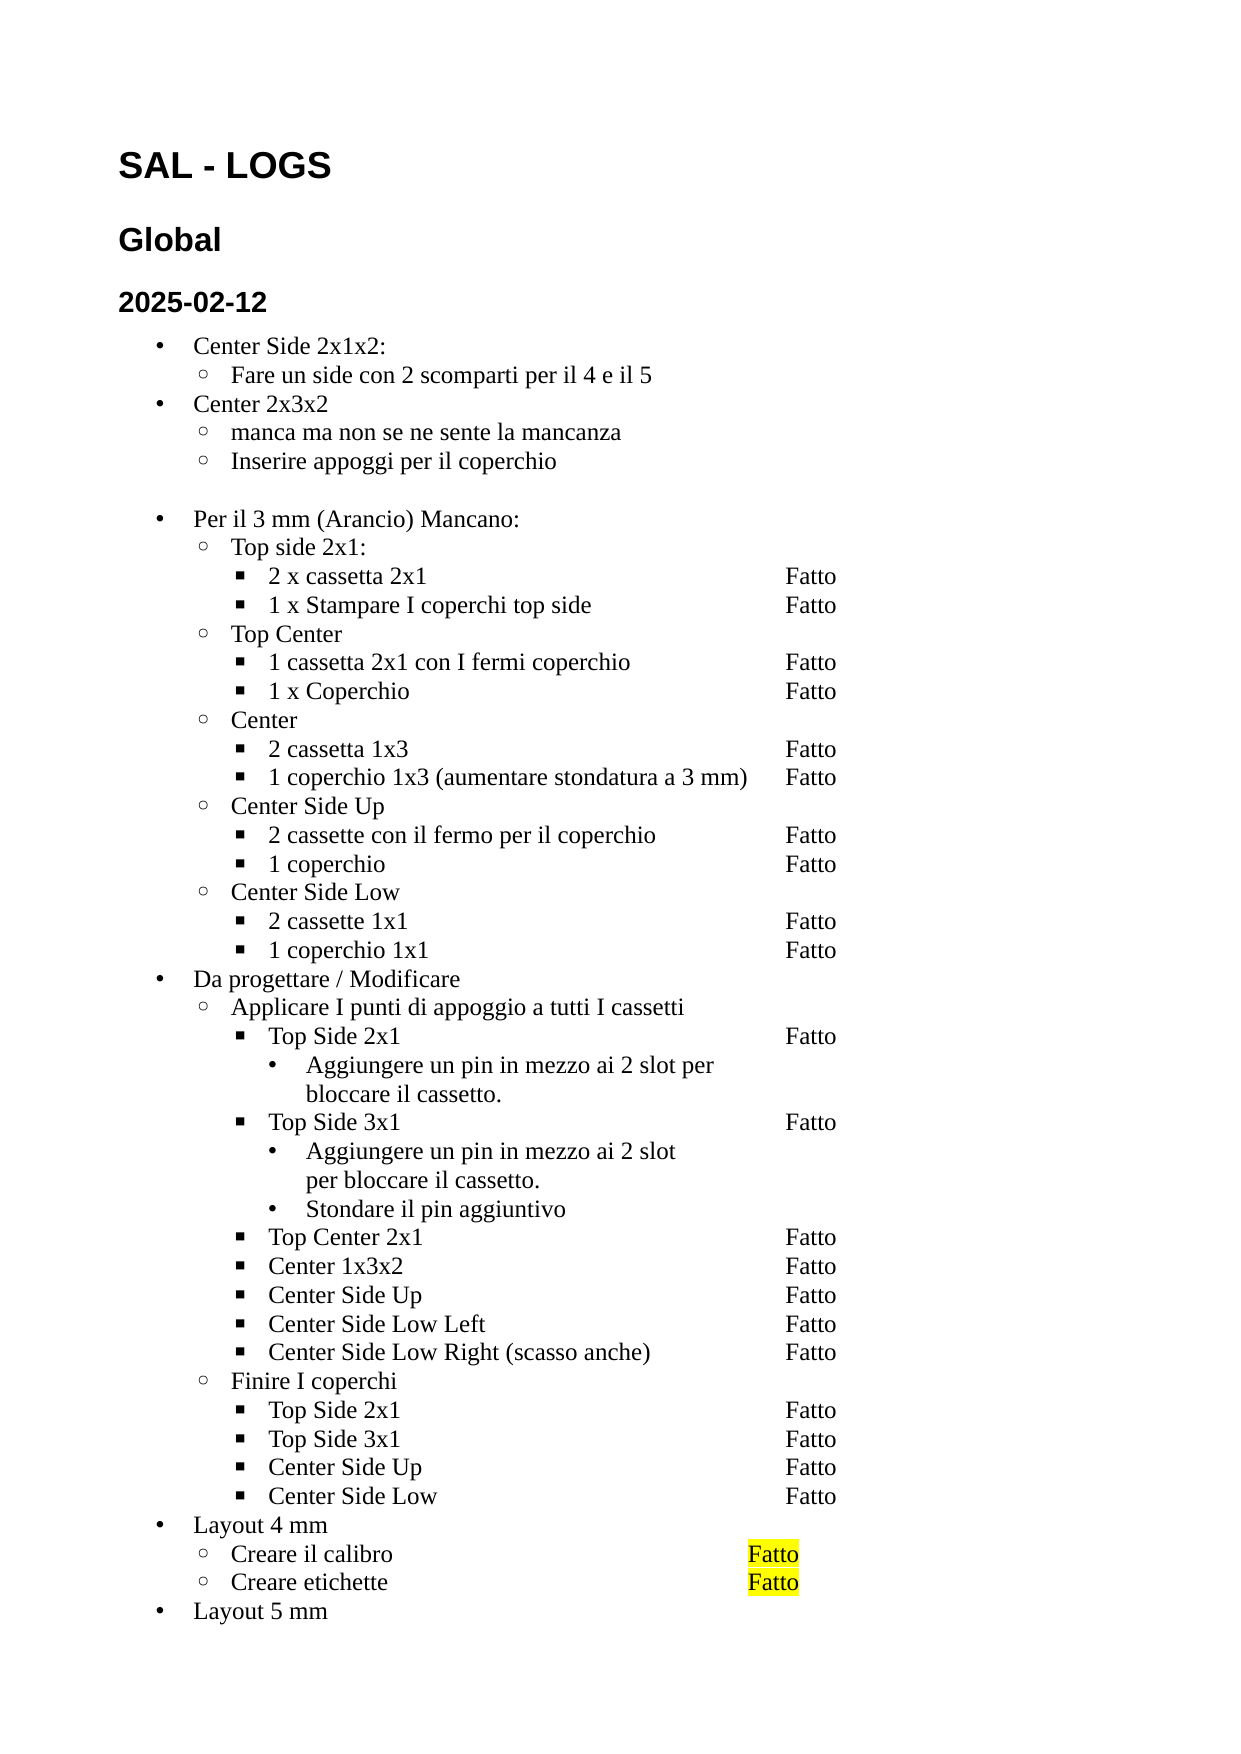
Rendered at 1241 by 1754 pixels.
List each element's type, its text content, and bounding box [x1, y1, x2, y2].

list Layout 5 mm [156, 1596, 1122, 1625]
list Center [193, 705, 1122, 734]
list Aggiungere un pin in mezzo ai 2 slot per bloccare il cassetto. [268, 1136, 1122, 1194]
list Fare un side con 2 scomparti per il 4 e il 5 [193, 360, 1122, 389]
list Center 2x3x2 [156, 389, 1122, 417]
subtitle 2025-02-12 [118, 285, 1122, 319]
list Top Side 2x1 Fatto [231, 1395, 1122, 1424]
list 1 x Stampare I coperchi top side Fatto [231, 590, 1122, 619]
list Center Side Up Fatto [231, 1452, 1122, 1481]
list manca ma non se ne sente la mancanza [193, 417, 1122, 446]
list Center Side Low Fatto [231, 1481, 1122, 1510]
list 2 cassette 1x1 Fatto [231, 906, 1122, 935]
list 1 coperchio Fatto [231, 849, 1122, 877]
list Center Side Up Fatto [231, 1280, 1122, 1309]
list 1 x Coperchio Fatto [231, 676, 1122, 705]
list Center Side Low Left Fatto [231, 1309, 1122, 1337]
subtitle Global [118, 219, 1122, 258]
list Center 1x3x2 Fatto [231, 1251, 1122, 1280]
list Top Center [193, 619, 1122, 647]
list Center Side Low [193, 877, 1122, 906]
list Inserire appoggi per il coperchio [193, 446, 1122, 475]
list Top Side 3x1 Fatto [231, 1107, 1122, 1136]
list Layout 4 mm [156, 1510, 1122, 1539]
list Creare il calibro Fatto [193, 1539, 1122, 1567]
list Applicare I punti di appoggio a tutti I cassetti [193, 992, 1122, 1021]
list 1 coperchio 1x3 (aumentare stondatura a 3 mm) Fatto [231, 762, 1122, 791]
list Stondare il pin aggiuntivo [268, 1194, 1122, 1222]
list Center Side Up [193, 791, 1122, 820]
list Aggiungere un pin in mezzo ai 2 slot per bloccare il cassetto. [268, 1050, 1122, 1107]
list Top Side 2x1 Fatto [231, 1021, 1122, 1050]
list 1 coperchio 1x1 Fatto [231, 935, 1122, 964]
list Per il 3 mm (Arancio) Mancano: [156, 504, 1122, 532]
list Top side 2x1: [193, 532, 1122, 561]
list 2 x cassetta 2x1 Fatto [231, 561, 1122, 590]
list Center Side Low Right (scasso anche) Fatto [231, 1337, 1122, 1366]
list Finire I coperchi [193, 1366, 1122, 1395]
list 2 cassette con il fermo per il coperchio Fatto [231, 820, 1122, 849]
list 1 cassetta 2x1 con I fermi coperchio Fatto [231, 647, 1122, 676]
list 2 cassetta 1x3 Fatto [231, 734, 1122, 762]
list Creare etichette Fatto [193, 1567, 1122, 1596]
list Top Side 3x1 Fatto [231, 1424, 1122, 1452]
subtitle SAL - LOGS [118, 143, 1122, 186]
list Center Side 2x1x2: [156, 331, 1122, 360]
list Top Center 2x1 Fatto [231, 1222, 1122, 1251]
list Da progettare / Modificare [156, 964, 1122, 992]
